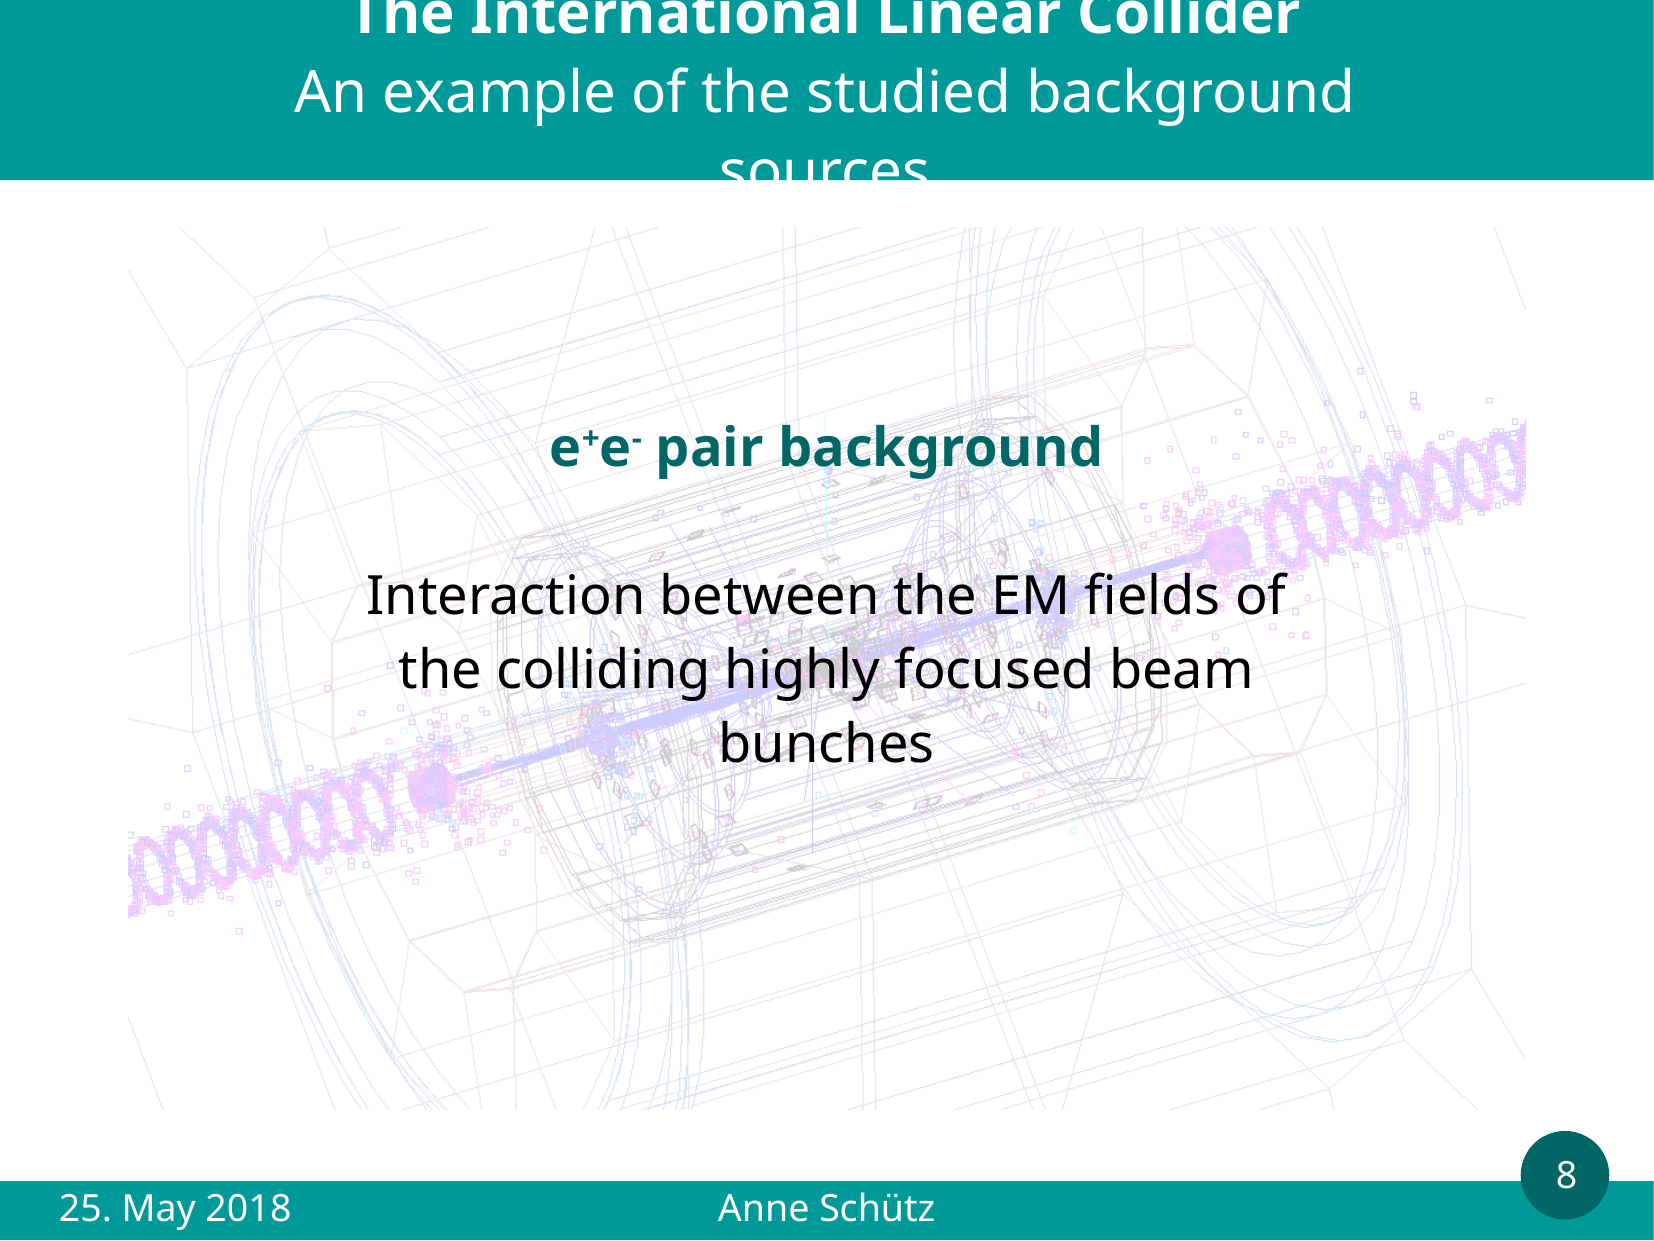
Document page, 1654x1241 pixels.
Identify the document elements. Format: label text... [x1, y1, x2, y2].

picture [128, 227, 1526, 1111]
text_box e+e- pair background Interaction between the EM fields of the colliding highly focused beam bunches [324, 437, 1330, 751]
title The International Linear Collider An example of the studied background sources [294, 0, 1360, 216]
